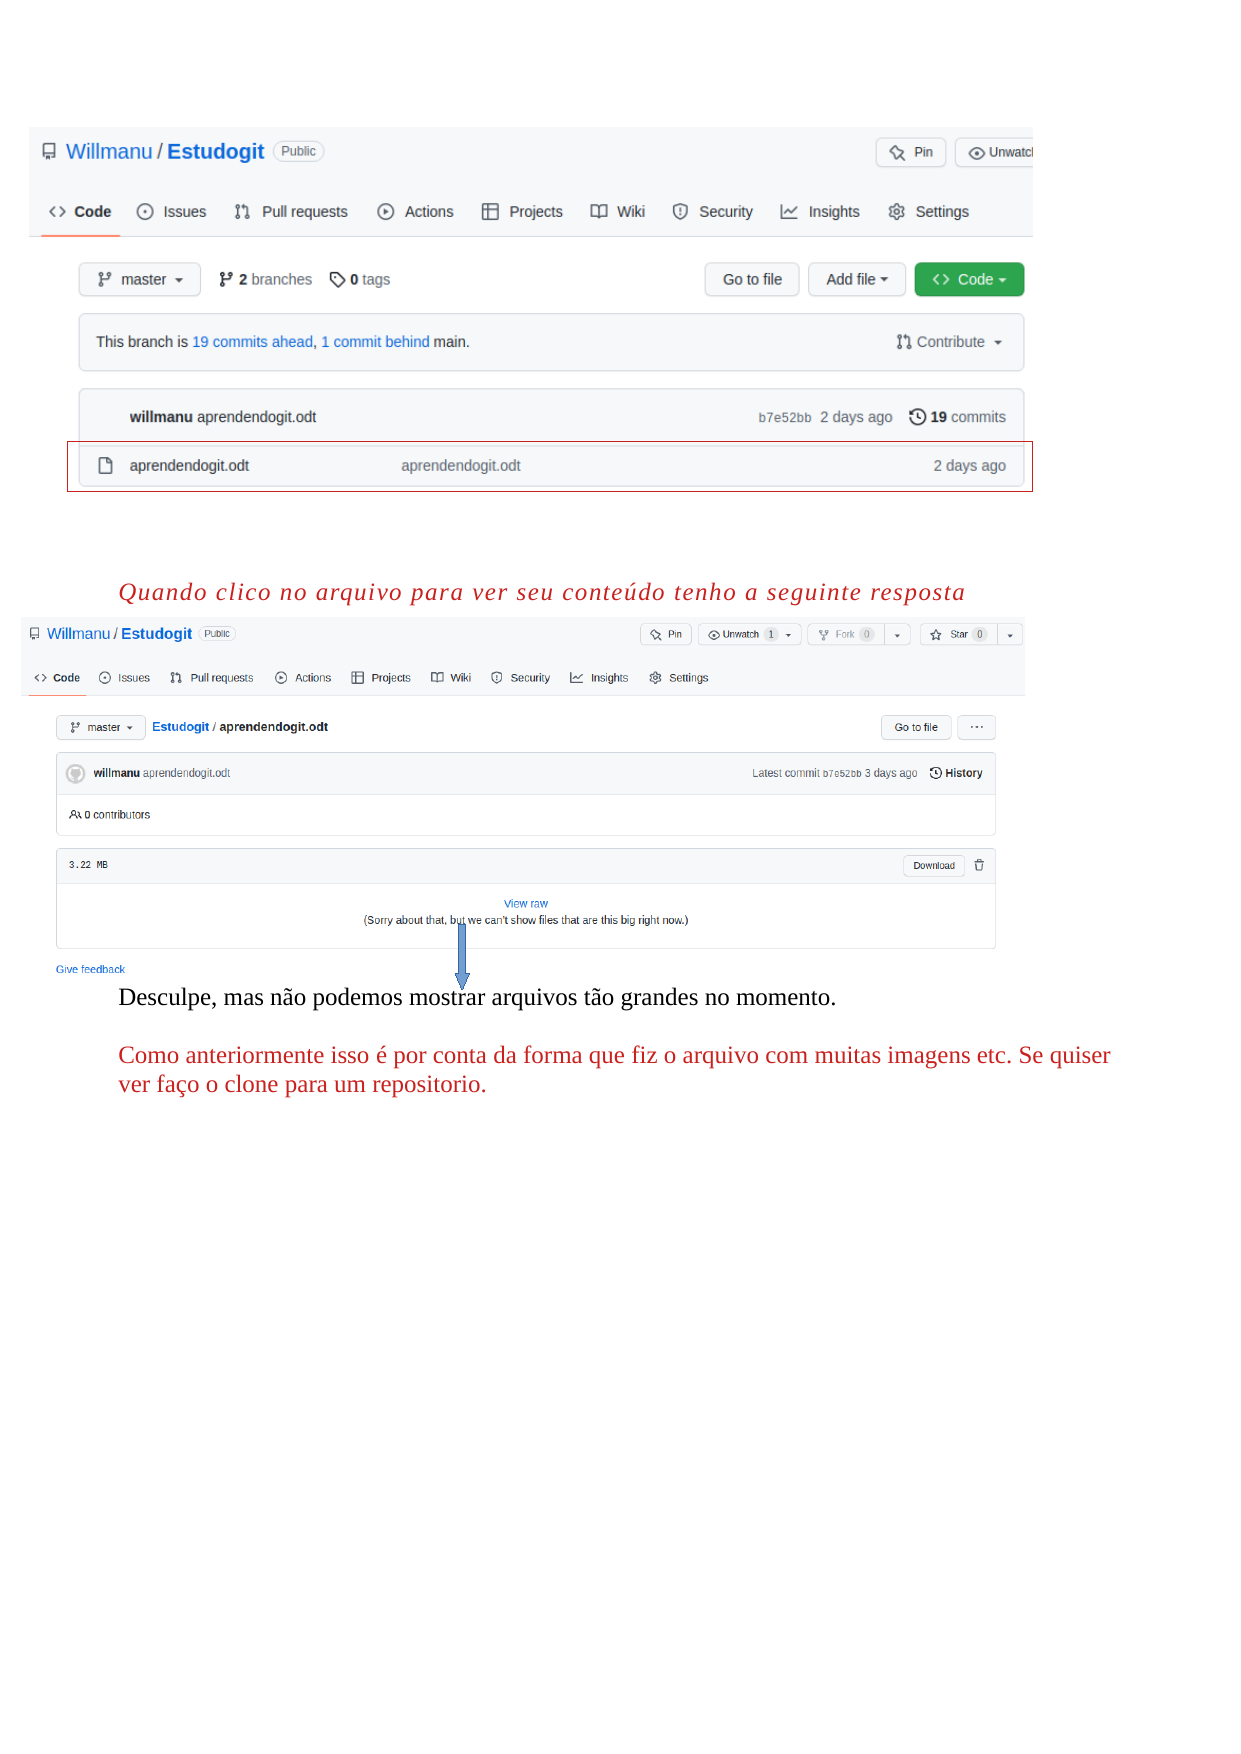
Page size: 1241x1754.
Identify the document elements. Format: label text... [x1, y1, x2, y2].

text Como anteriormente isso é por conta da forma que fiz o arquivo com muitas imagens etc. Se quiser ver faço o clone para um repositorio. [118, 1040, 1122, 1097]
text Desculpe, mas não podemos mostrar arquivos tão grandes no momento. [118, 606, 1122, 1011]
picture [29, 127, 1033, 492]
picture [21, 617, 1026, 983]
picture [68, 442, 1032, 491]
text Quando clico no arquivo para ver seu conteúdo tenho a seguinte resposta [118, 577, 1122, 606]
